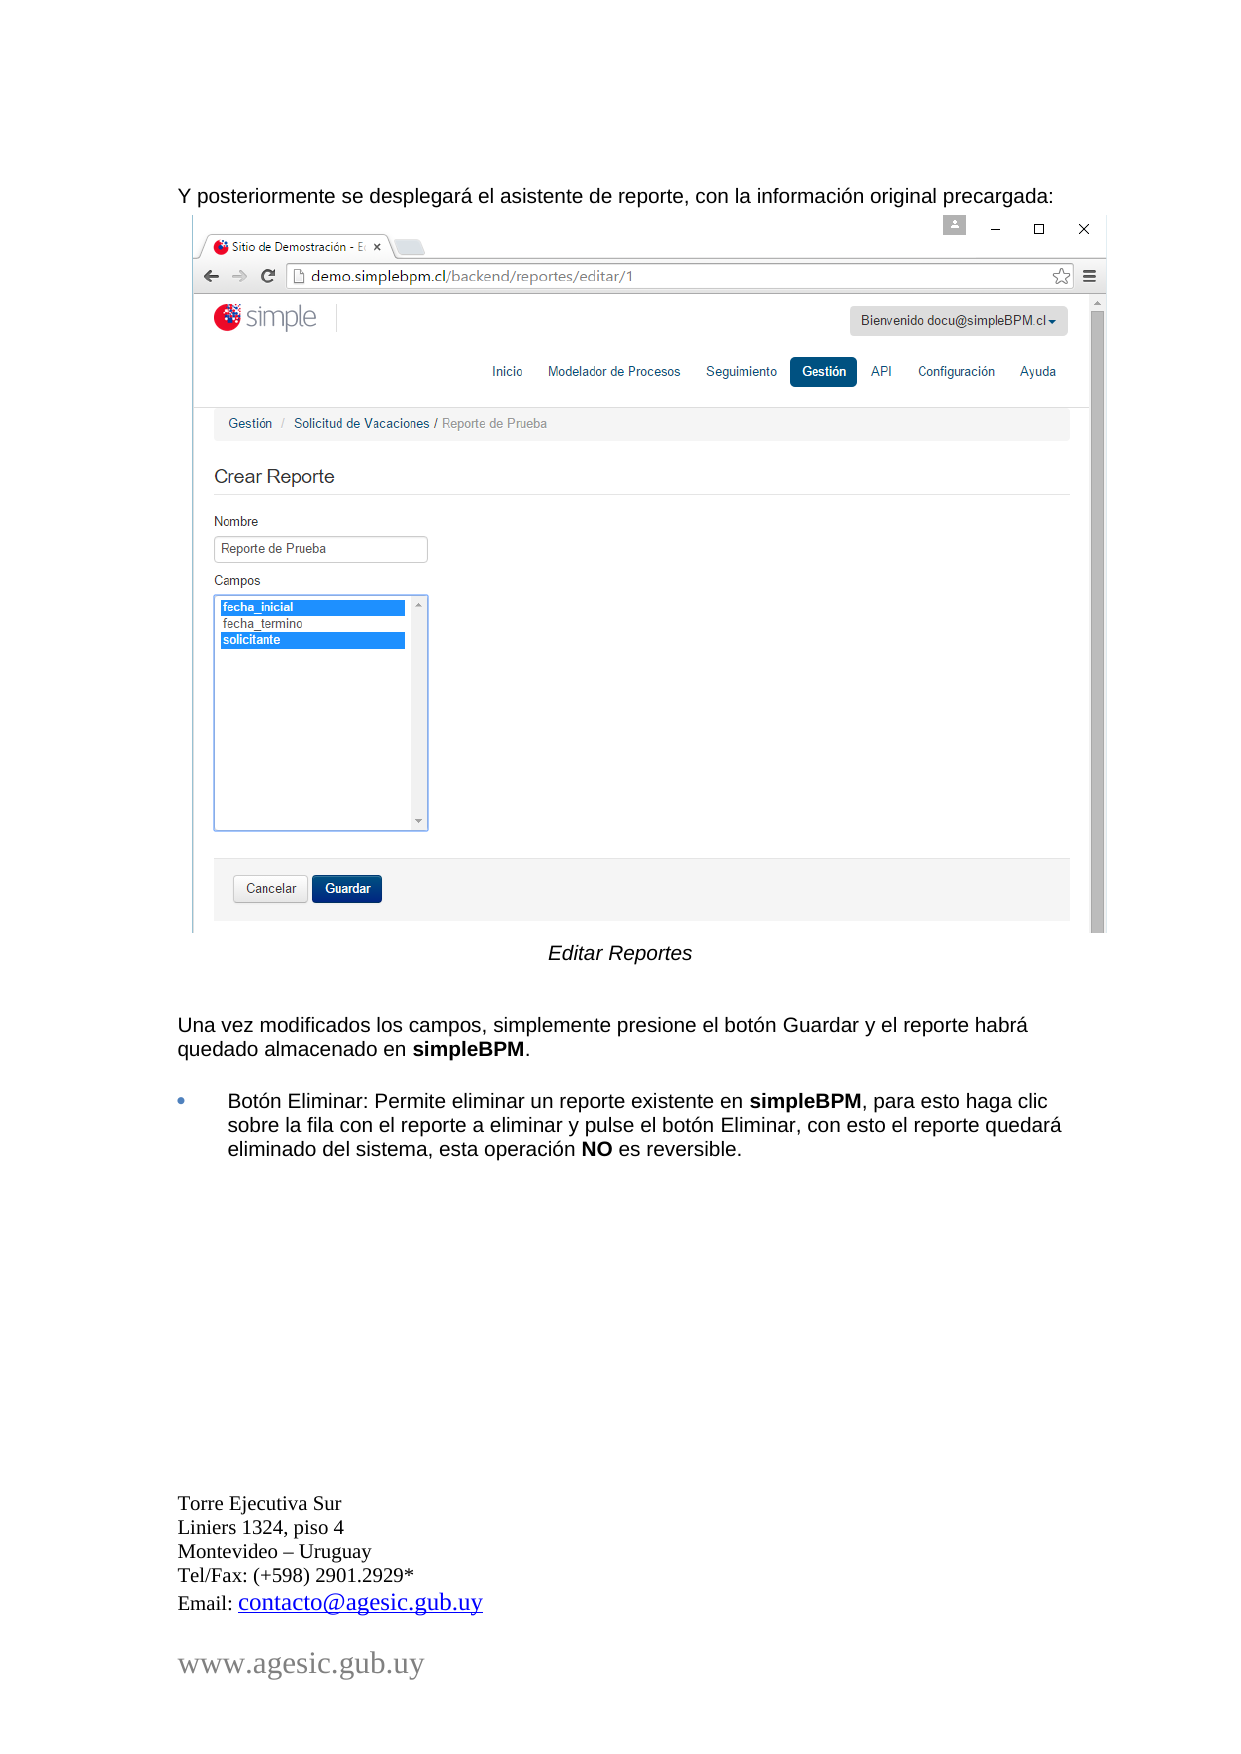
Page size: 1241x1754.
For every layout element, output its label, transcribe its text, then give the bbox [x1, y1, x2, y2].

text Editar Reportes [177, 940, 1063, 964]
picture [192, 215, 1107, 933]
text Una vez modificados los campos, simplemente presione el botón Guardar y el reporte habrá quedado almacenado en simpleBPM. [177, 1013, 1063, 1061]
text Y posteriormente se desplegará el asistente de reporte, con la información original precargada: [177, 184, 1063, 208]
list Botón Eliminar: Permite eliminar un reporte existente en simpleBPM, para esto haga clic sobre la fila con el reporte a eliminar y pulse el botón Eliminar, con esto el reporte quedará eliminado del sistema, esta operación NO es reversible. [177, 1089, 1063, 1161]
